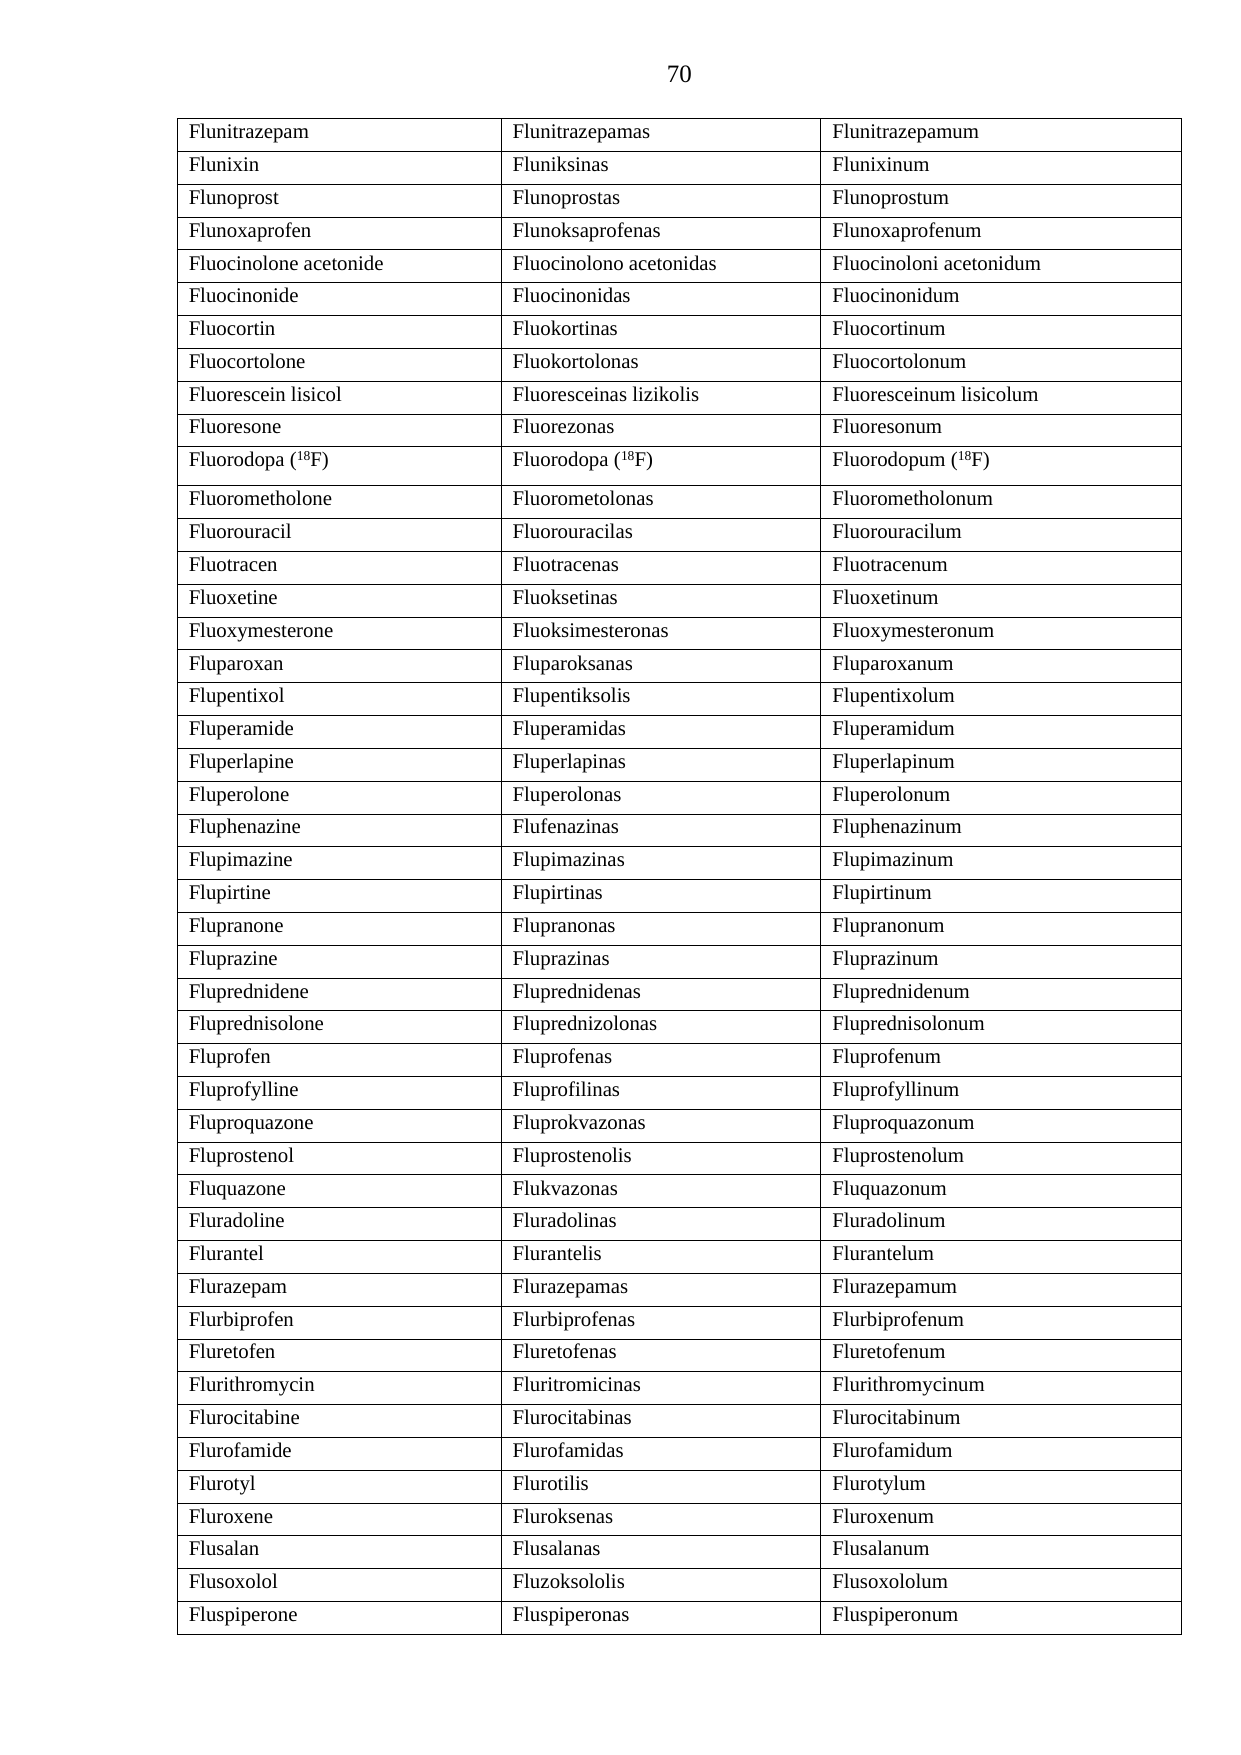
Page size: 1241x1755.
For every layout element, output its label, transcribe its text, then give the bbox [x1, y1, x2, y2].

table_cell Fluquazonum [821, 1175, 1181, 1207]
table_cell Fluroksenas [502, 1504, 820, 1535]
table_cell Fluocinoloni acetonidum [821, 250, 1181, 282]
table_cell Fluretofen [178, 1340, 501, 1371]
table_cell Flupentixolum [821, 683, 1181, 715]
table_cell Fluorezonas [502, 415, 820, 446]
table_cell Fluphenazinum [821, 815, 1181, 846]
table_cell Flupirtinas [502, 880, 820, 912]
table_cell Flurotylum [821, 1471, 1181, 1502]
table_cell Fluprofenum [821, 1044, 1181, 1076]
table_cell Fluparoxanum [821, 650, 1181, 682]
table_cell Fluquazone [178, 1175, 501, 1207]
table_cell Fluritromicinas [502, 1372, 820, 1404]
table_cell Fluroxene [178, 1504, 501, 1535]
table_cell Flurofamidum [821, 1438, 1181, 1470]
table_cell Fluretofenum [821, 1340, 1181, 1371]
table_cell Flupirtine [178, 880, 501, 912]
table_cell Fluotracenum [821, 552, 1181, 584]
table_cell Flurbiprofenum [821, 1307, 1181, 1338]
table_cell Fluotracenas [502, 552, 820, 584]
table_cell Fluprostenolum [821, 1143, 1181, 1174]
table_cell Flurofamide [178, 1438, 501, 1470]
table_cell Fluprednisolonum [821, 1011, 1181, 1043]
table_cell Fluocinonidas [502, 283, 820, 315]
table_cell Flunoprostum [821, 185, 1181, 217]
table_cell Fluperlapinum [821, 749, 1181, 781]
table_cell Fluperlapinas [502, 749, 820, 781]
table_cell Flunixinum [821, 152, 1181, 184]
table_cell Fluoxymesteronum [821, 618, 1181, 649]
table_cell Fluoresceinum lisicolum [821, 382, 1181, 413]
table_cell Fluocortin [178, 316, 501, 348]
table_cell Flurbiprofen [178, 1307, 501, 1338]
table_cell Flunitrazepamas [502, 119, 820, 151]
table_cell Fluocortolonum [821, 349, 1181, 381]
table_cell Fluproquazone [178, 1110, 501, 1142]
table_cell Flunitrazepam [178, 119, 501, 151]
table_cell Flurantelis [502, 1241, 820, 1273]
table_cell Fluorometholonum [821, 486, 1181, 518]
table_cell Fluokortinas [502, 316, 820, 348]
table_cell Fluprofylline [178, 1077, 501, 1109]
table_cell Flurbiprofenas [502, 1307, 820, 1338]
table_cell Flupimazinas [502, 847, 820, 879]
table_cell Fluprostenolis [502, 1143, 820, 1174]
table_cell Flupentixol [178, 683, 501, 715]
table_cell Flusalan [178, 1536, 501, 1568]
table_cell Fluoresonum [821, 415, 1181, 446]
table_cell Fluzoksololis [502, 1569, 820, 1601]
table_cell Fluperamidum [821, 716, 1181, 748]
table_cell Flupirtinum [821, 880, 1181, 912]
table_cell Flunoxaprofenum [821, 218, 1181, 249]
table_cell Fluspiperonum [821, 1602, 1181, 1634]
table_cell Fluniksinas [502, 152, 820, 184]
table_cell Fluproquazonum [821, 1110, 1181, 1142]
table_cell Flusalanum [821, 1536, 1181, 1568]
table_cell Fluorodopum (18F) [821, 447, 1181, 485]
table_cell Fluradolinas [502, 1208, 820, 1240]
table_cell Flurocitabinas [502, 1405, 820, 1437]
table_cell Fluparoksanas [502, 650, 820, 682]
table_cell Fluspiperonas [502, 1602, 820, 1634]
table_cell Flupranone [178, 913, 501, 945]
table_cell Fluperlapine [178, 749, 501, 781]
table_cell Flurantel [178, 1241, 501, 1273]
table_cell Fluotracen [178, 552, 501, 584]
table_cell Fluoxymesterone [178, 618, 501, 649]
table_cell Fluprednidenas [502, 979, 820, 1010]
table_cell Flupranonas [502, 913, 820, 945]
table_cell Flunoprost [178, 185, 501, 217]
table_cell Flunoksaprofenas [502, 218, 820, 249]
table_cell Fluspiperone [178, 1602, 501, 1634]
table_cell Flurotyl [178, 1471, 501, 1502]
table_cell Fluocinolone acetonide [178, 250, 501, 282]
table_cell Fluoksimesteronas [502, 618, 820, 649]
table_cell Flunoprostas [502, 185, 820, 217]
table_cell Flunixin [178, 152, 501, 184]
table_cell Fluoresone [178, 415, 501, 446]
table_cell Fluocinonide [178, 283, 501, 315]
table_cell Fluorodopa (18F) [502, 447, 820, 485]
table_cell Flurazepamum [821, 1274, 1181, 1306]
table_cell Fluradoline [178, 1208, 501, 1240]
table_cell Fluocinonidum [821, 283, 1181, 315]
table_cell Fluperolonum [821, 782, 1181, 813]
table_cell Fluperamide [178, 716, 501, 748]
table_cell Fluorescein lisicol [178, 382, 501, 413]
table_cell Flunitrazepamum [821, 119, 1181, 151]
table_cell Fluocortinum [821, 316, 1181, 348]
table_cell Flurofamidas [502, 1438, 820, 1470]
table_cell Flukvazonas [502, 1175, 820, 1207]
table_cell Fluprofenas [502, 1044, 820, 1076]
table_cell Flusoxololum [821, 1569, 1181, 1601]
table_cell Fluprednidene [178, 979, 501, 1010]
table_cell Flurithromycin [178, 1372, 501, 1404]
table_cell Fluoxetinum [821, 585, 1181, 617]
table_cell Fluphenazine [178, 815, 501, 846]
table_cell Fluprednisolone [178, 1011, 501, 1043]
table_cell Fluorometolonas [502, 486, 820, 518]
table_cell Fluorodopa (18F) [178, 447, 501, 485]
table_cell Flupimazinum [821, 847, 1181, 879]
table_cell Fluperolone [178, 782, 501, 813]
table_cell Fluprokvazonas [502, 1110, 820, 1142]
table_cell Fluprazinum [821, 946, 1181, 977]
table_cell Fluroxenum [821, 1504, 1181, 1535]
table_cell Fluprazinas [502, 946, 820, 977]
table_cell Fluorouracil [178, 519, 501, 551]
table_cell Flurocitabinum [821, 1405, 1181, 1437]
table_cell Flurazepam [178, 1274, 501, 1306]
table_cell Fluprazine [178, 946, 501, 977]
table_cell Fluprednidenum [821, 979, 1181, 1010]
table_cell Fluocinolono acetonidas [502, 250, 820, 282]
table_cell Fluoxetine [178, 585, 501, 617]
table_cell Fluprofen [178, 1044, 501, 1076]
table_cell Fluorouracilum [821, 519, 1181, 551]
table_cell Fluprofyllinum [821, 1077, 1181, 1109]
table_cell Fluprofilinas [502, 1077, 820, 1109]
table_cell Flupranonum [821, 913, 1181, 945]
table_cell Fluperolonas [502, 782, 820, 813]
table_cell Flupimazine [178, 847, 501, 879]
table_cell Fluorometholone [178, 486, 501, 518]
table_cell Fluocortolone [178, 349, 501, 381]
table_cell Flunoxaprofen [178, 218, 501, 249]
table_cell Fluokortolonas [502, 349, 820, 381]
table_cell Flurazepamas [502, 1274, 820, 1306]
table_cell Flurantelum [821, 1241, 1181, 1273]
table_cell Flusalanas [502, 1536, 820, 1568]
table_cell Fluprednizolonas [502, 1011, 820, 1043]
table_cell Fluprostenol [178, 1143, 501, 1174]
table_cell Fluoresceinas lizikolis [502, 382, 820, 413]
table_cell Flurotilis [502, 1471, 820, 1502]
table_cell Fluperamidas [502, 716, 820, 748]
table_cell Fluoksetinas [502, 585, 820, 617]
table_cell Fluretofenas [502, 1340, 820, 1371]
table_cell Flusoxolol [178, 1569, 501, 1601]
table_cell Flurithromycinum [821, 1372, 1181, 1404]
table_cell Flupentiksolis [502, 683, 820, 715]
table_cell Flurocitabine [178, 1405, 501, 1437]
table_cell Fluparoxan [178, 650, 501, 682]
table_cell Fluorouracilas [502, 519, 820, 551]
table_cell Flufenazinas [502, 815, 820, 846]
table_cell Fluradolinum [821, 1208, 1181, 1240]
